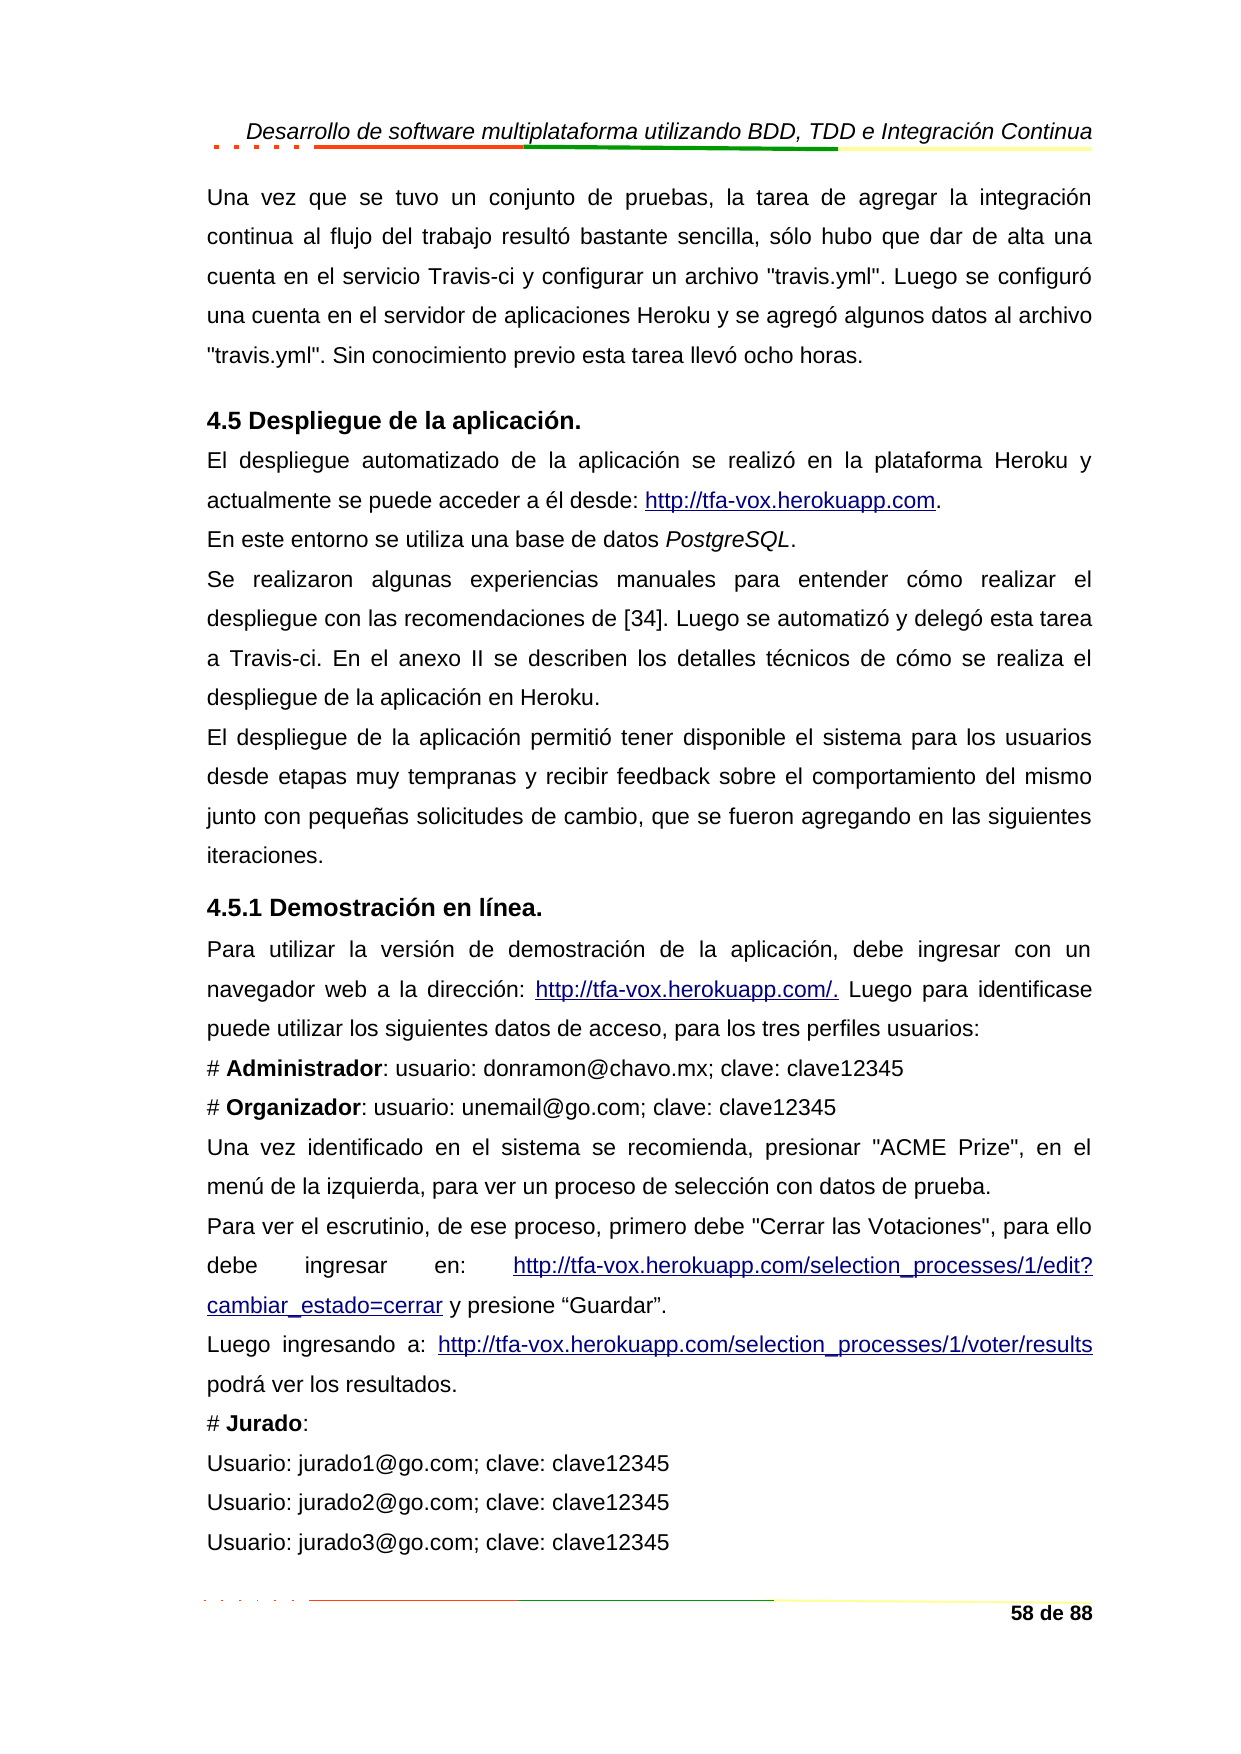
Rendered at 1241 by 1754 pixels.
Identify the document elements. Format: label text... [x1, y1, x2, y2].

text Una vez que se tuvo un conjunto de pruebas, la tarea de agregar la integración continua al flujo del trabajo resultó bastante sencilla, sólo hubo que dar de alta una cuenta en el servicio Travis-ci y configurar un archivo "travis.yml". Luego se configuró una cuenta en el servidor de aplicaciones Heroku y se agregó algunos datos al archivo "travis.yml". Sin conocimiento previo esta tarea llevó ocho horas. [207, 184, 1093, 368]
text Usuario: jurado2@go.com; clave: clave12345 [207, 1489, 1093, 1516]
text 4.5.1 Demostración en línea. [207, 893, 1093, 922]
subtitle 4.5 Despliegue de la aplicación. [207, 406, 1093, 435]
text Se realizaron algunas experiencias manuales para entender cómo realizar el despliegue con las recomendaciones de [34]. Luego se automatizó y delegó esta tarea a Travis-ci. En el anexo II se describen los detalles técnicos de cómo se realiza el despliegue de la aplicación en Heroku. [207, 566, 1093, 711]
text Luego ingresando a: http://tfa-vox.herokuapp.com/selection_processes/1/voter/results podrá ver los resultados. [207, 1331, 1093, 1397]
text Usuario: jurado1@go.com; clave: clave12345 [207, 1450, 1093, 1476]
text # Jurado: [207, 1410, 1093, 1437]
text Para utilizar la versión de demostración de la aplicación, debe ingresar con un navegador web a la dirección: http://tfa-vox.herokuapp.com/. Luego para identificase puede utilizar los siguientes datos de acceso, para los tres perfiles usuarios: [207, 936, 1093, 1042]
text Para ver el escrutinio, de ese proceso, primero debe "Cerrar las Votaciones", para ello debe ingresar en: http://tfa-vox.herokuapp.com/selection_processes/1/edit?cambiar_estado=cerrar y presione “Guardar”. [207, 1213, 1093, 1318]
text El despliegue automatizado de la aplicación se realizó en la plataforma Heroku y actualmente se puede acceder a él desde: http://tfa-vox.herokuapp.com. [207, 447, 1093, 513]
text Usuario: jurado3@go.com; clave: clave12345 [207, 1529, 1093, 1555]
text # Administrador: usuario: donramon@chavo.mx; clave: clave12345 [207, 1055, 1093, 1081]
text En este entorno se utiliza una base de datos PostgreSQL. [207, 526, 1093, 553]
text El despliegue de la aplicación permitió tener disponible el sistema para los usuarios desde etapas muy tempranas y recibir feedback sobre el comportamiento del mismo junto con pequeñas solicitudes de cambio, que se fueron agregando en las siguientes iteraciones. [207, 724, 1093, 868]
text # Organizador: usuario: unemail@go.com; clave: clave12345 [207, 1094, 1093, 1121]
text Una vez identificado en el sistema se recomienda, presionar "ACME Prize", en el menú de la izquierda, para ver un proceso de selección con datos de prueba. [207, 1134, 1093, 1200]
